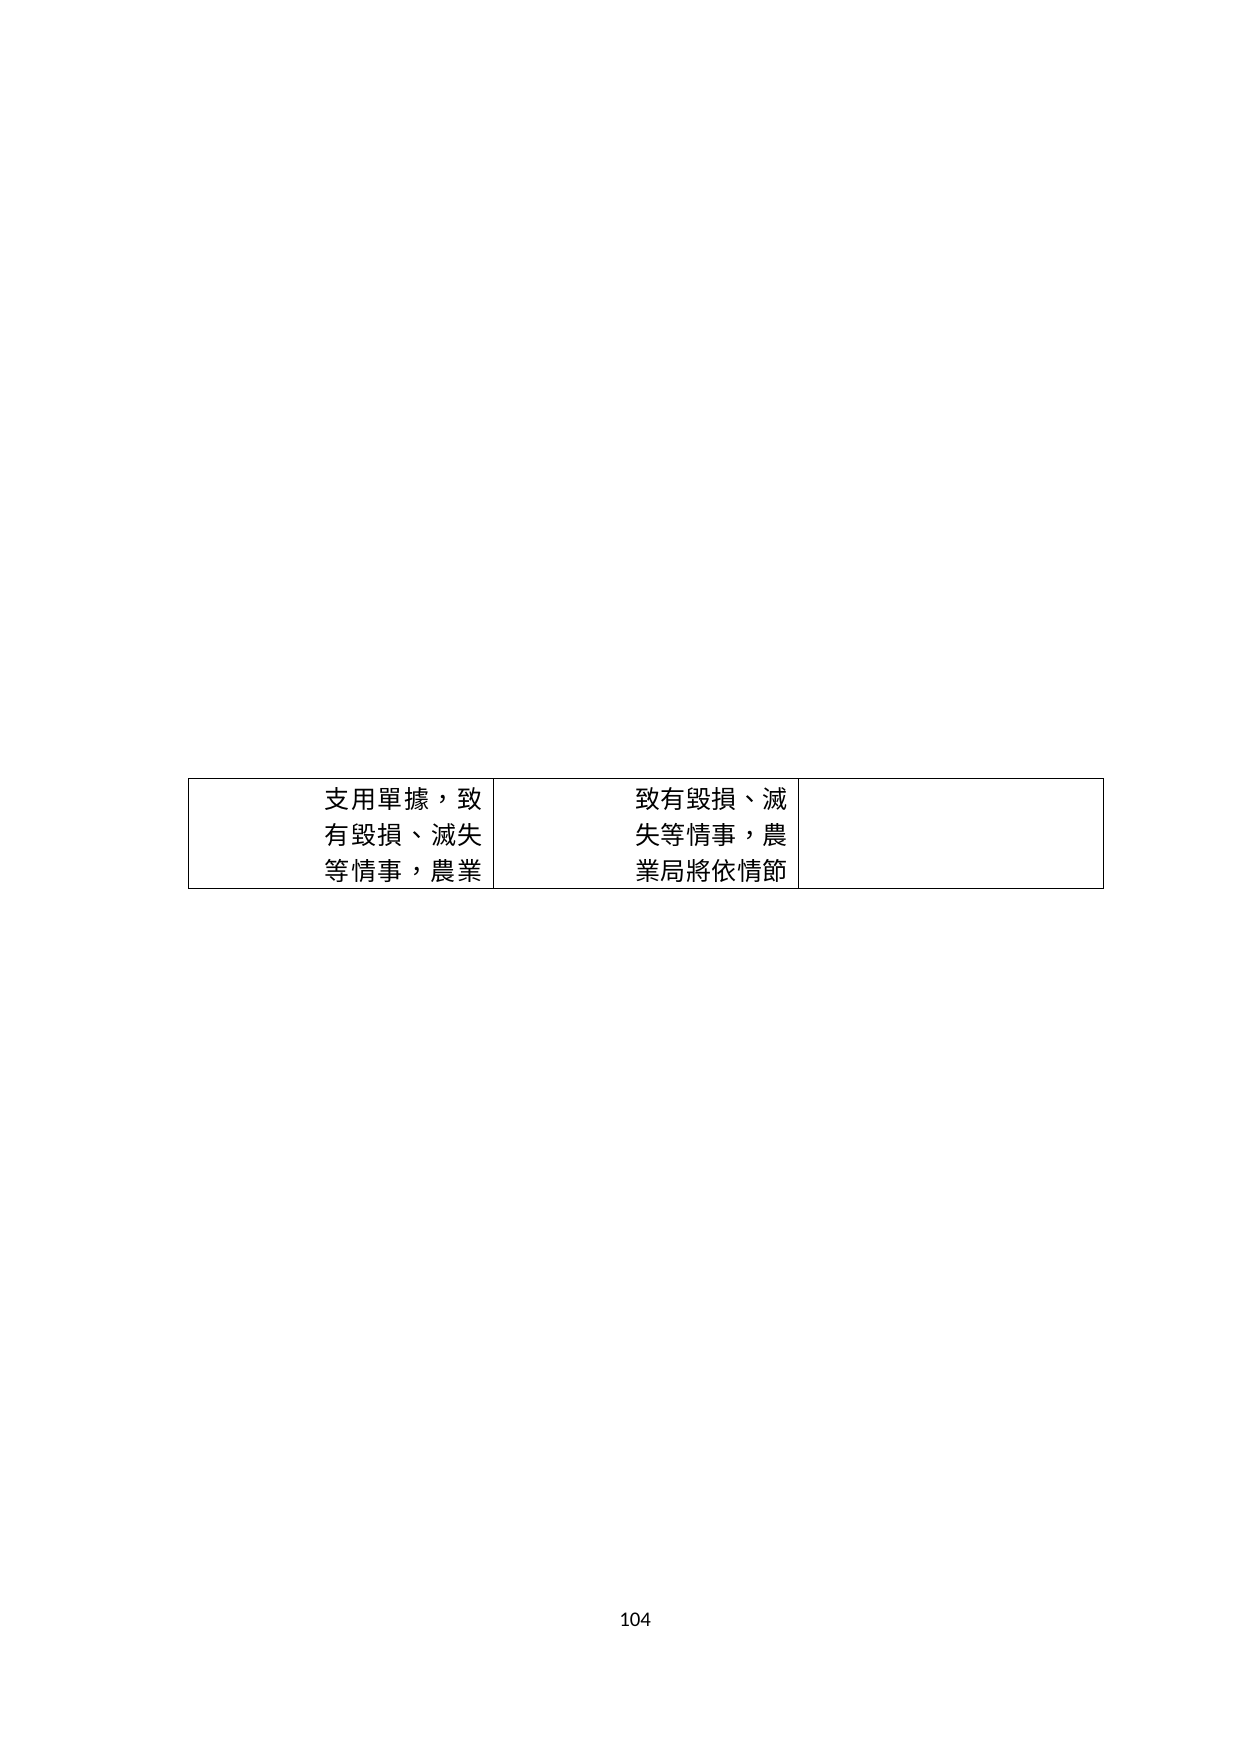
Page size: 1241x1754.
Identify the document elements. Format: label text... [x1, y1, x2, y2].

table_cell [799, 779, 1103, 888]
table_cell 支用單據，致有毀損、滅失等情事，農業 [189, 779, 493, 888]
table_cell 致有毀損、滅失等情事，農業局將依情節 [494, 779, 798, 888]
